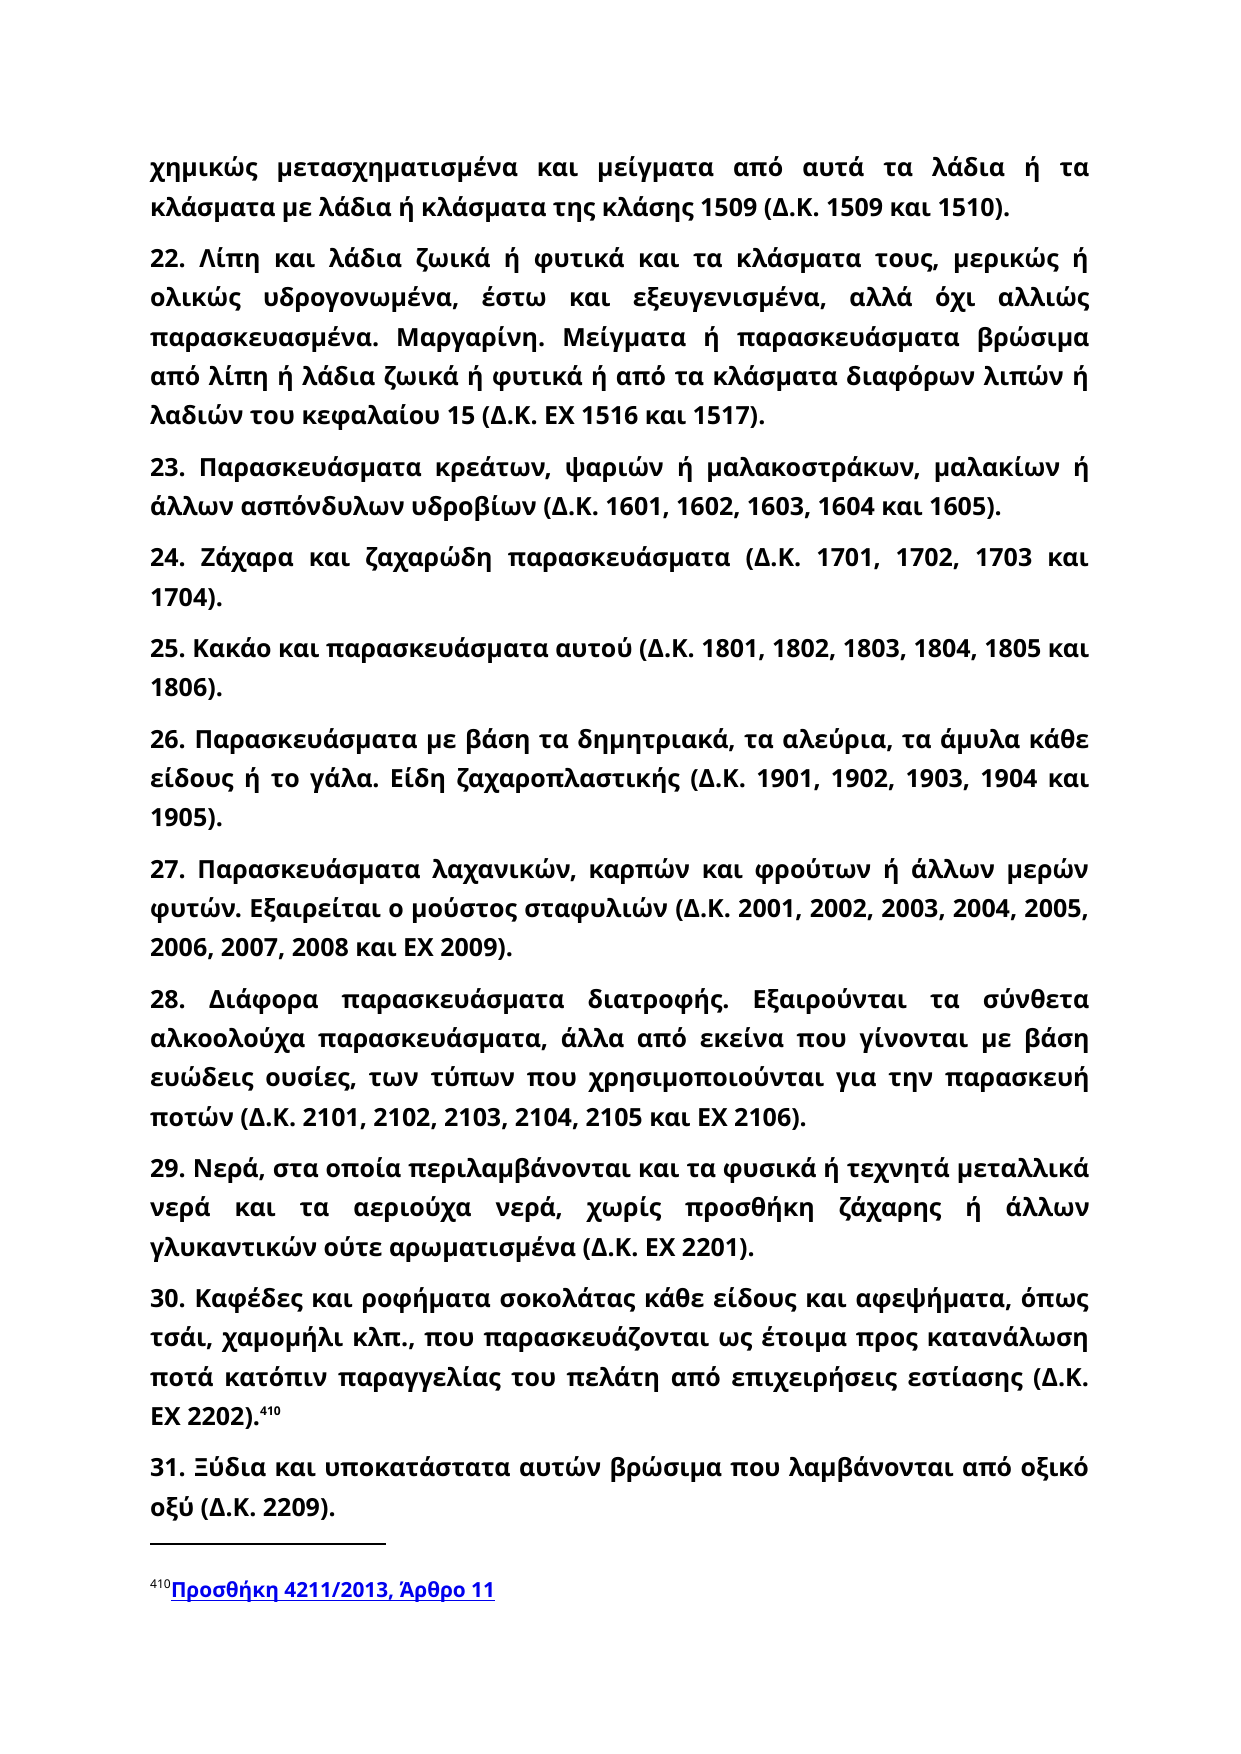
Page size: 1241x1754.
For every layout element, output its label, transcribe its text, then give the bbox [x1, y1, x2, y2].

text 25. Κακάο και παρασκευάσματα αυτού (Δ.Κ. 1801, 1802, 1803, 1804, 1805 και 1806). [150, 631, 1090, 704]
text 24. Ζάχαρα και ζαχαρώδη παρασκευάσματα (Δ.Κ. 1701, 1702, 1703 και 1704). [150, 540, 1090, 613]
text 29. Νερά, στα οποία περιλαμβάνονται και τα φυσικά ή τεχνητά μεταλλικά νερά και τα αεριούχα νερά, χωρίς προσθήκη ζάχαρης ή άλλων γλυκαντικών ούτε αρωματισμένα (Δ.Κ. ΕΧ 2201). [150, 1151, 1090, 1263]
text 28. Διάφορα παρασκευάσματα διατροφής. Εξαιρούνται τα σύνθετα αλκοολούχα παρασκευάσματα, άλλα από εκείνα που γίνονται με βάση ευώδεις ουσίες, των τύπων που χρησιμοποιούνται για την παρασκευή ποτών (Δ.Κ. 2101, 2102, 2103, 2104, 2105 και ΕΧ 2106). [150, 982, 1090, 1133]
text Προσθήκη 4211/2013, Άρθρο 11 [150, 1576, 1090, 1604]
text 31. Ξύδια και υποκατάστατα αυτών βρώσιμα που λαμβάνονται από οξικό οξύ (Δ.Κ. 2209). [150, 1450, 1090, 1523]
text 23. Παρασκευάσματα κρεάτων, ψαριών ή μαλακοστράκων, μαλακίων ή άλλων ασπόνδυλων υδροβίων (Δ.Κ. 1601, 1602, 1603, 1604 και 1605). [150, 449, 1090, 522]
text 27. Παρασκευάσματα λαχανικών, καρπών και φρούτων ή άλλων μερών φυτών. Εξαιρείται ο μούστος σταφυλιών (Δ.Κ. 2001, 2002, 2003, 2004, 2005, 2006, 2007, 2008 και ΕΧ 2009). [150, 852, 1090, 964]
text 22. Λίπη και λάδια ζωικά ή φυτικά και τα κλάσματα τους, μερικώς ή ολικώς υδρογονωμένα, έστω και εξευγενισμένα, αλλά όχι αλλιώς παρασκευασμένα. Μαργαρίνη. Μείγματα ή παρασκευάσματα βρώσιμα από λίπη ή λάδια ζωικά ή φυτικά ή από τα κλάσματα διαφόρων λιπών ή λαδιών του κεφαλαίου 15 (Δ.Κ. ΕΧ 1516 και 1517). [150, 241, 1090, 432]
text 26. Παρασκευάσματα με βάση τα δημητριακά, τα αλεύρια, τα άμυλα κάθε είδους ή το γάλα. Είδη ζαχαροπλαστικής (Δ.Κ. 1901, 1902, 1903, 1904 και 1905). [150, 722, 1090, 834]
text 30. Καφέδες και ροφήματα σοκολάτας κάθε είδους και αφεψήματα, όπως τσάι, χαμομήλι κλπ., που παρασκευάζονται ως έτοιμα προς κατανάλωση ποτά κατόπιν παραγγελίας του πελάτη από επιχειρήσεις εστίασης (Δ.Κ. ΕΧ 2202). [150, 1281, 1090, 1432]
text χημικώς μετασχηματισμένα και μείγματα από αυτά τα λάδια ή τα κλάσματα με λάδια ή κλάσματα της κλάσης 1509 (Δ.Κ. 1509 και 1510). [150, 150, 1090, 223]
